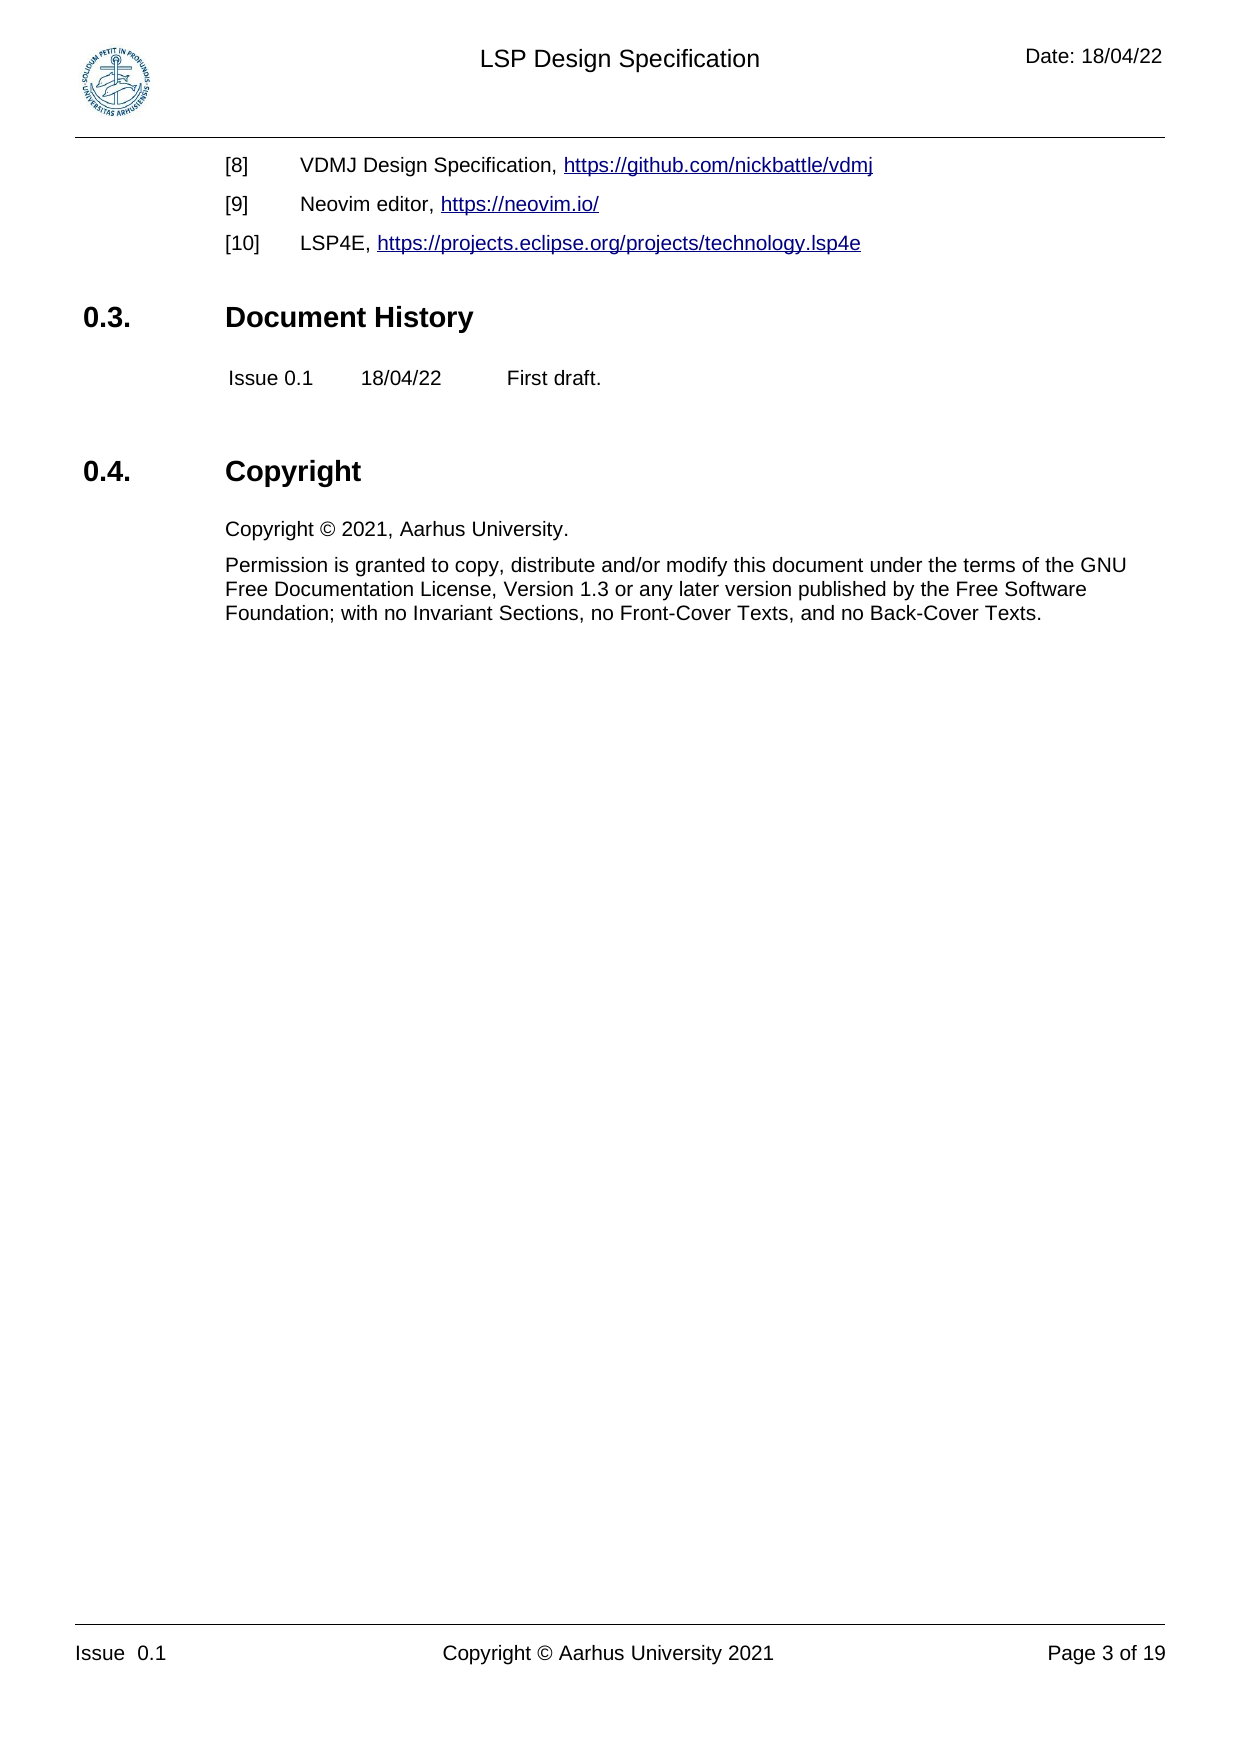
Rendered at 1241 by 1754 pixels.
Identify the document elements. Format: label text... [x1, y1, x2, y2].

table_cell [225, 394, 357, 423]
text Permission is granted to copy, distribute and/or modify this document under the terms of the GNU Free Documentation License, Version 1.3 or any later version published by the Free Software Foundation; with no Invariant Sections, no Front-Cover Texts, and no Back-Cover Texts. [225, 553, 1165, 625]
list LSP4E, https://projects.eclipse.org/projects/technology.lsp4e [225, 231, 1165, 255]
list Neovim editor, https://neovim.io/ [225, 192, 1165, 216]
subtitle Document History [75, 300, 1165, 333]
subtitle Copyright [75, 453, 1165, 487]
picture [78, 44, 153, 120]
list VDMJ Design Specification, https://github.com/nickbattle/vdmj [225, 153, 1165, 177]
table_header Issue 0.1 [225, 363, 357, 393]
table_header First draft. [504, 363, 1118, 393]
table_header 18/04/22 [358, 363, 503, 393]
text Copyright © 2021, Aarhus University. [225, 517, 1165, 541]
table_cell [358, 394, 503, 423]
table_cell [504, 394, 1118, 423]
